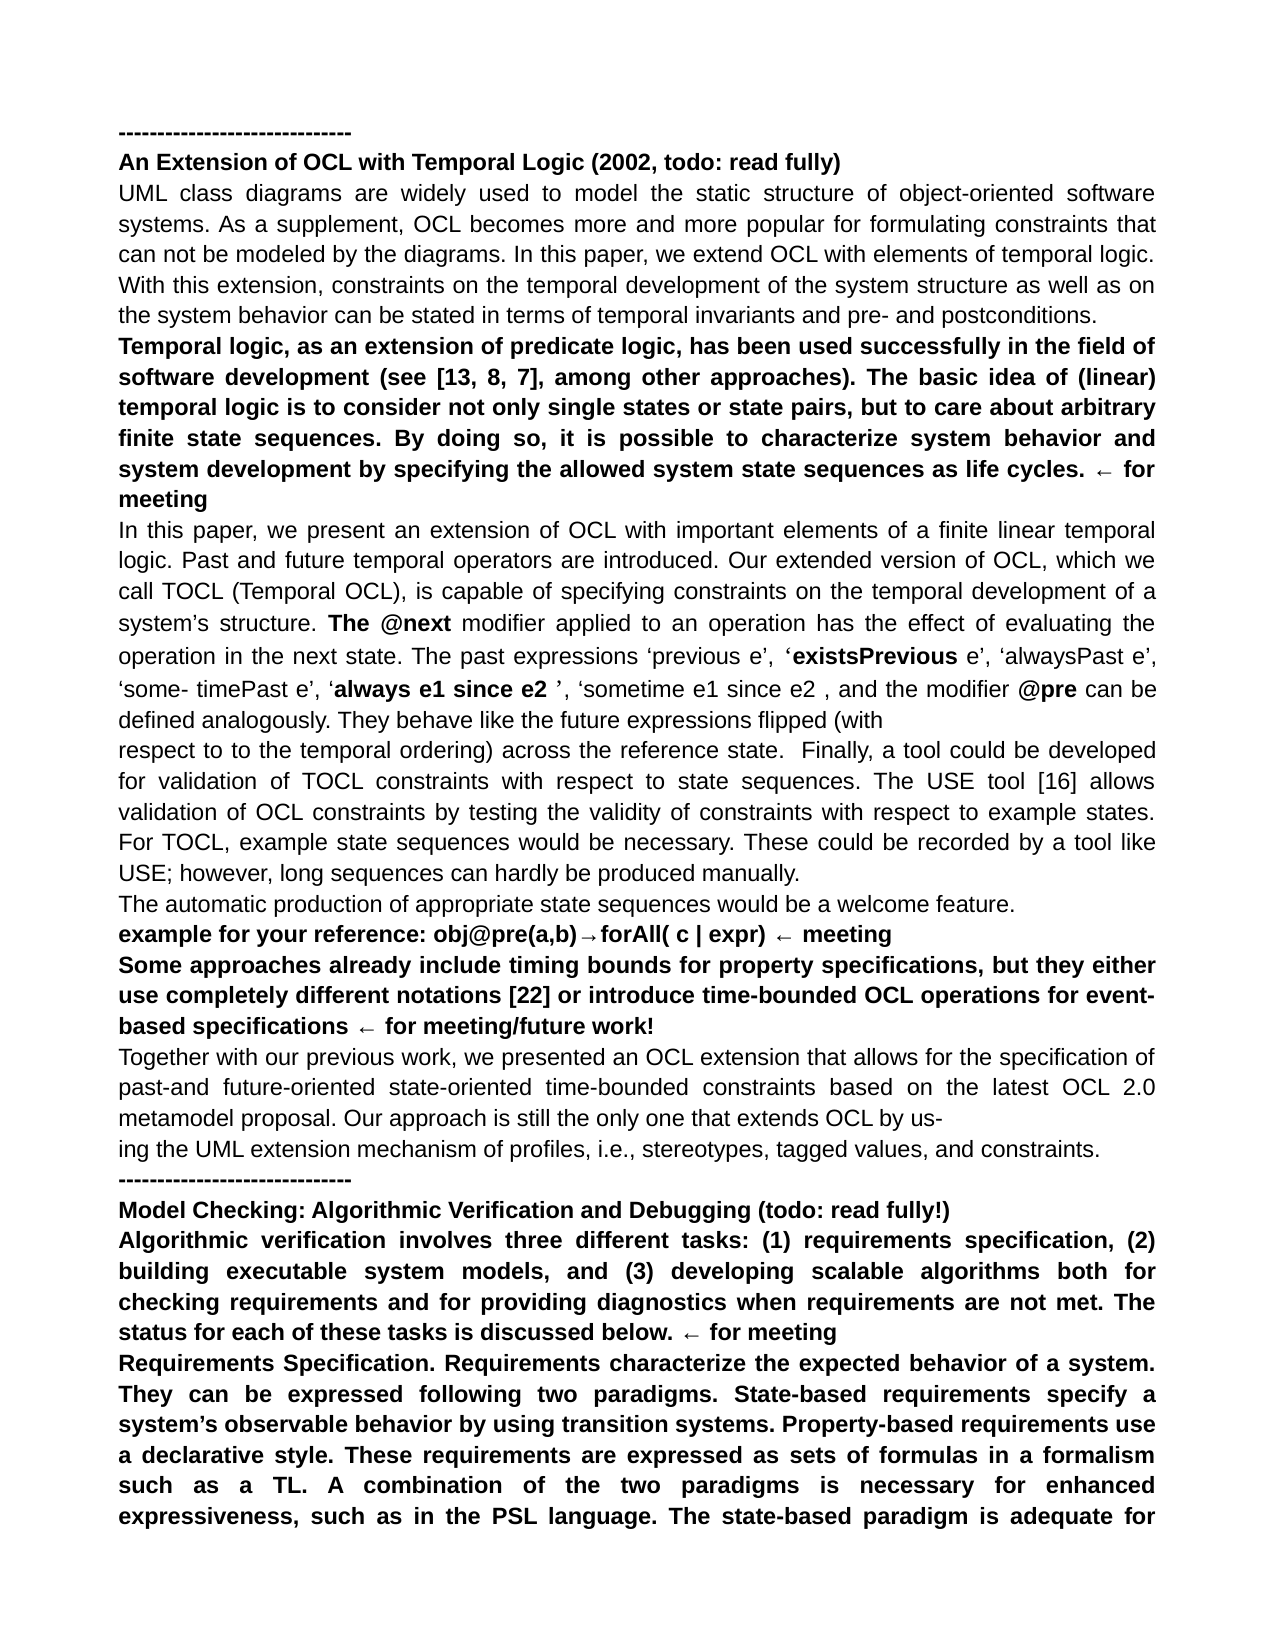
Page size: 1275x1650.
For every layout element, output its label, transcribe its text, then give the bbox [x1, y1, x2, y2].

text Together with our previous work, we presented an OCL extension that allows for the specification of past-and future-oriented state-oriented time-bounded constraints based on the latest OCL 2.0 metamodel proposal. Our approach is still the only one that extends OCL by us- [118, 1043, 1157, 1131]
text ------------------------------ [118, 118, 1157, 145]
text An Extension of OCL with Temporal Logic (2002, todo: read fully) [118, 149, 1157, 176]
text UML class diagrams are widely used to model the static structure of object-oriented software systems. As a supplement, OCL becomes more and more popular for formulating constraints that can not be modeled by the diagrams. In this paper, we extend OCL with elements of temporal logic. With this extension, constraints on the temporal development of the system structure as well as on the system behavior can be stated in terms of temporal invariants and pre- and postconditions. [118, 179, 1157, 329]
text Algorithmic verification involves three different tasks: (1) requirements specification, (2) building executable system models, and (3) developing scalable algorithms both for checking requirements and for providing diagnostics when requirements are not met. The status for each of these tasks is discussed below. ← for meeting [118, 1227, 1157, 1346]
text Model Checking: Algorithmic Verification and Debugging (todo: read fully!) [118, 1196, 1157, 1223]
text ing the UML extension mechanism of profiles, i.e., stereotypes, tagged values, and constraints. [118, 1135, 1157, 1162]
text Requirements Specification. Requirements characterize the expected behavior of a system. They can be expressed following two paradigms. State-based requirements specify a system’s observable behavior by using transition systems. Property-based requirements use a declarative style. These requirements are expressed as sets of formulas in a formalism such as a TL. A combination of the two paradigms is necessary for enhanced expressiveness, such as in the PSL language. The state-based paradigm is adequate for [118, 1349, 1157, 1529]
text In this paper, we present an extension of OCL with important elements of a finite linear temporal logic. Past and future temporal operators are introduced. Our extended version of OCL, which we call TOCL (Temporal OCL), is capable of specifying constraints on the temporal development of a system’s structure. The @next modifier applied to an operation has the effect of evaluating the operation in the next state. The past expressions ‘previous e’, ‘existsPrevious e’, ‘alwaysPast e’, ‘some- timePast e’, ‘always e1 since e2 ’, ‘sometime e1 since e2 , and the modifier @pre can be defined analogously. They behave like the future expressions flipped (with [118, 516, 1157, 733]
text respect to to the temporal ordering) across the reference state. Finally, a tool could be developed for validation of TOCL constraints with respect to state sequences. The USE tool [16] allows validation of OCL constraints by testing the validity of constraints with respect to example states. For TOCL, example state sequences would be necessary. These could be recorded by a tool like USE; however, long sequences can hardly be produced manually. [118, 737, 1157, 886]
text example for your reference: obj@pre(a,b)→forAll( c | expr) ← meeting [118, 921, 1157, 947]
text ------------------------------ [118, 1166, 1157, 1192]
text Some approaches already include timing bounds for property specifications, but they either use completely different notations [22] or introduce time-bounded OCL operations for event-based specifications ← for meeting/future work! [118, 951, 1157, 1039]
text Temporal logic, as an extension of predicate logic, has been used successfully in the field of software development (see [13, 8, 7], among other approaches). The basic idea of (linear) temporal logic is to consider not only single states or state pairs, but to care about arbitrary finite state sequences. By doing so, it is possible to characterize system behavior and system development by specifying the allowed system state sequences as life cycles. ← for meeting [118, 332, 1157, 512]
text The automatic production of appropriate state sequences would be a welcome feature. [118, 890, 1157, 917]
